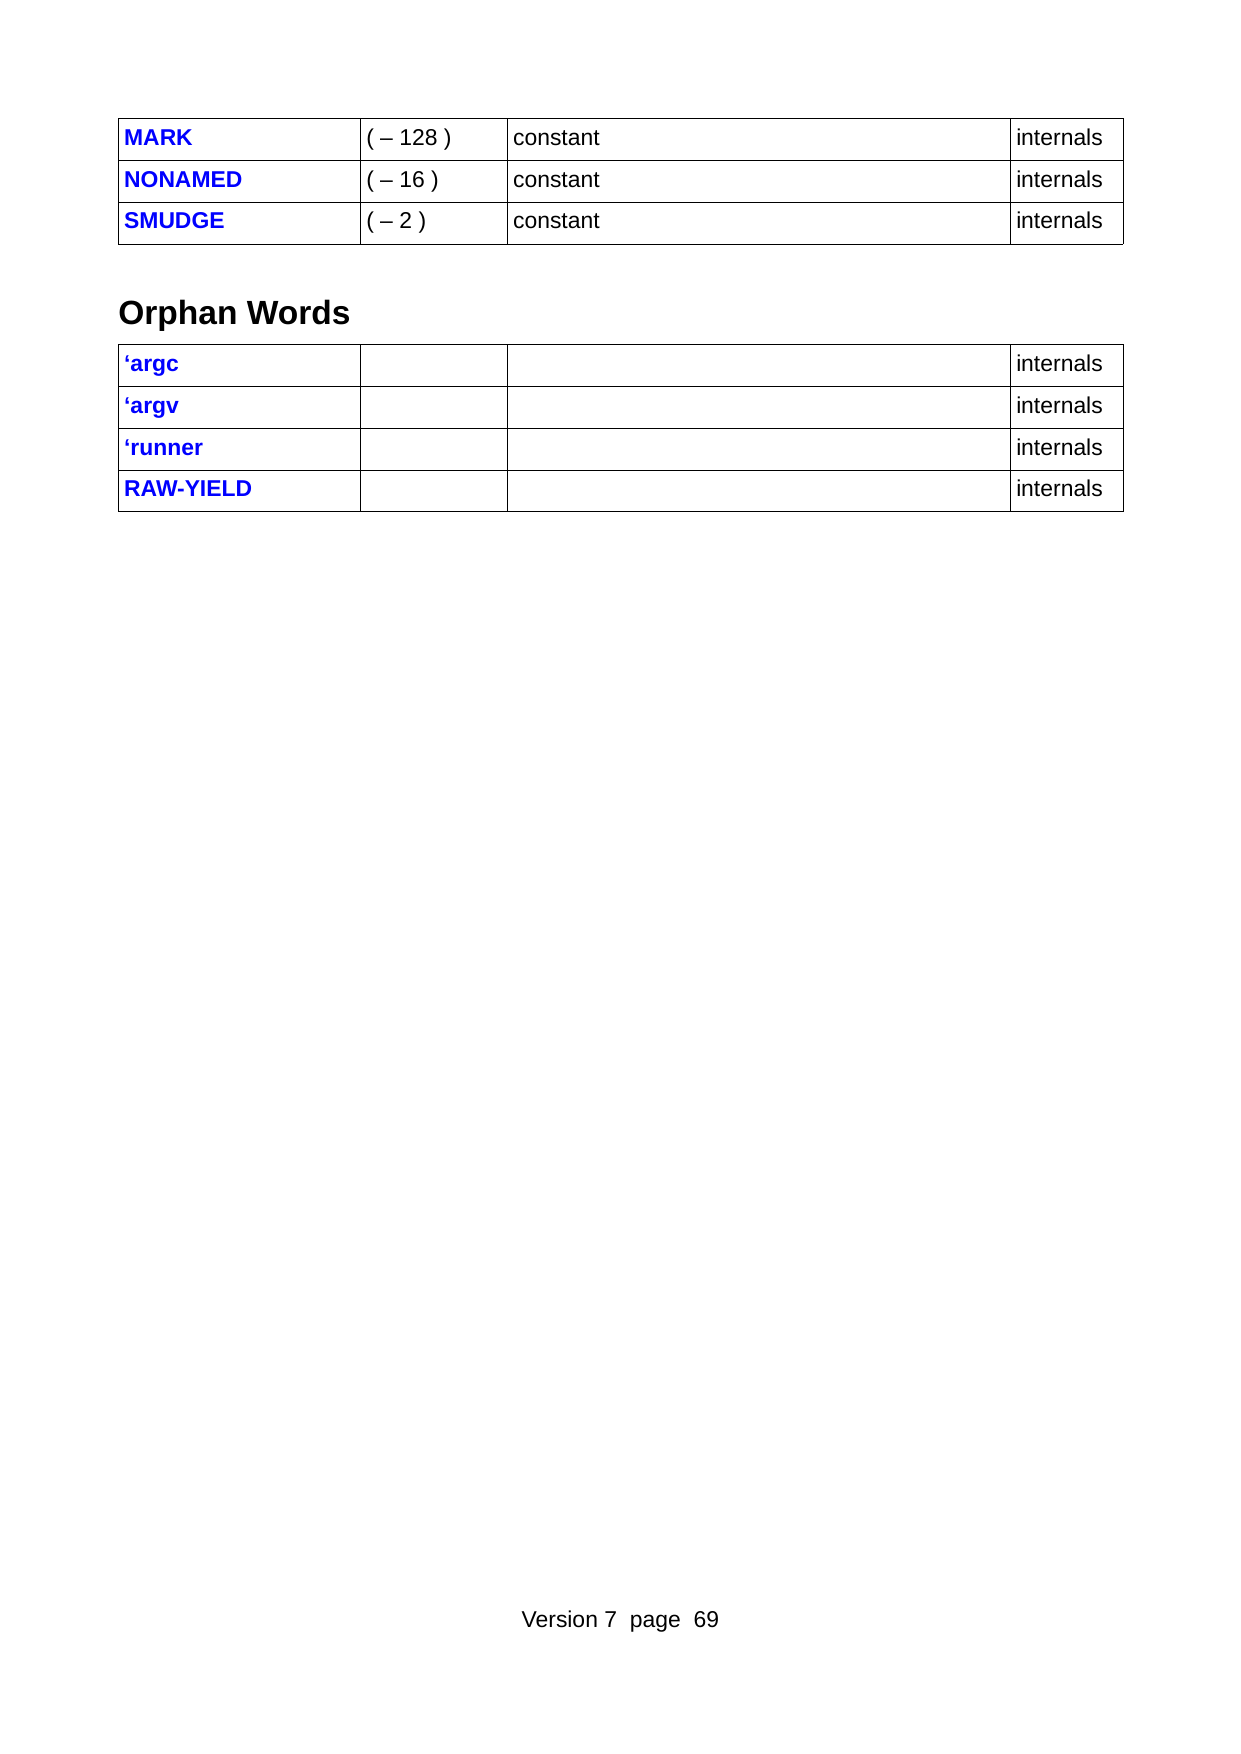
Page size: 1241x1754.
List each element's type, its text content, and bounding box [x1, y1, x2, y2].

table_cell RAW-YIELD [119, 471, 360, 511]
table_cell internals [1011, 429, 1123, 469]
table_cell ( – 128 ) [361, 119, 507, 160]
table_cell internals [1011, 161, 1123, 202]
table_cell ‘runner [119, 429, 360, 469]
table_cell constant [508, 203, 1010, 243]
table_header ‘argc [119, 345, 360, 386]
table_cell SMUDGE [119, 203, 360, 243]
table_cell internals [1011, 203, 1123, 243]
table_cell [508, 387, 1010, 428]
table_cell [361, 471, 507, 511]
table_cell [508, 471, 1010, 511]
table_cell constant [508, 119, 1010, 160]
table_cell internals [1011, 119, 1123, 160]
table_cell ( – 16 ) [361, 161, 507, 202]
table_cell ( – 2 ) [361, 203, 507, 243]
table_cell NONAMED [119, 161, 360, 202]
table_cell constant [508, 161, 1010, 202]
table_cell [361, 429, 507, 469]
subtitle Orphan Words [118, 293, 1122, 332]
table_cell internals [1011, 471, 1123, 511]
table_header [508, 345, 1010, 386]
table_cell [361, 387, 507, 428]
table_header [361, 345, 507, 386]
table_cell MARK [119, 119, 360, 160]
table_header internals [1011, 345, 1123, 386]
table_cell [508, 429, 1010, 469]
table_cell internals [1011, 387, 1123, 428]
table_cell ‘argv [119, 387, 360, 428]
